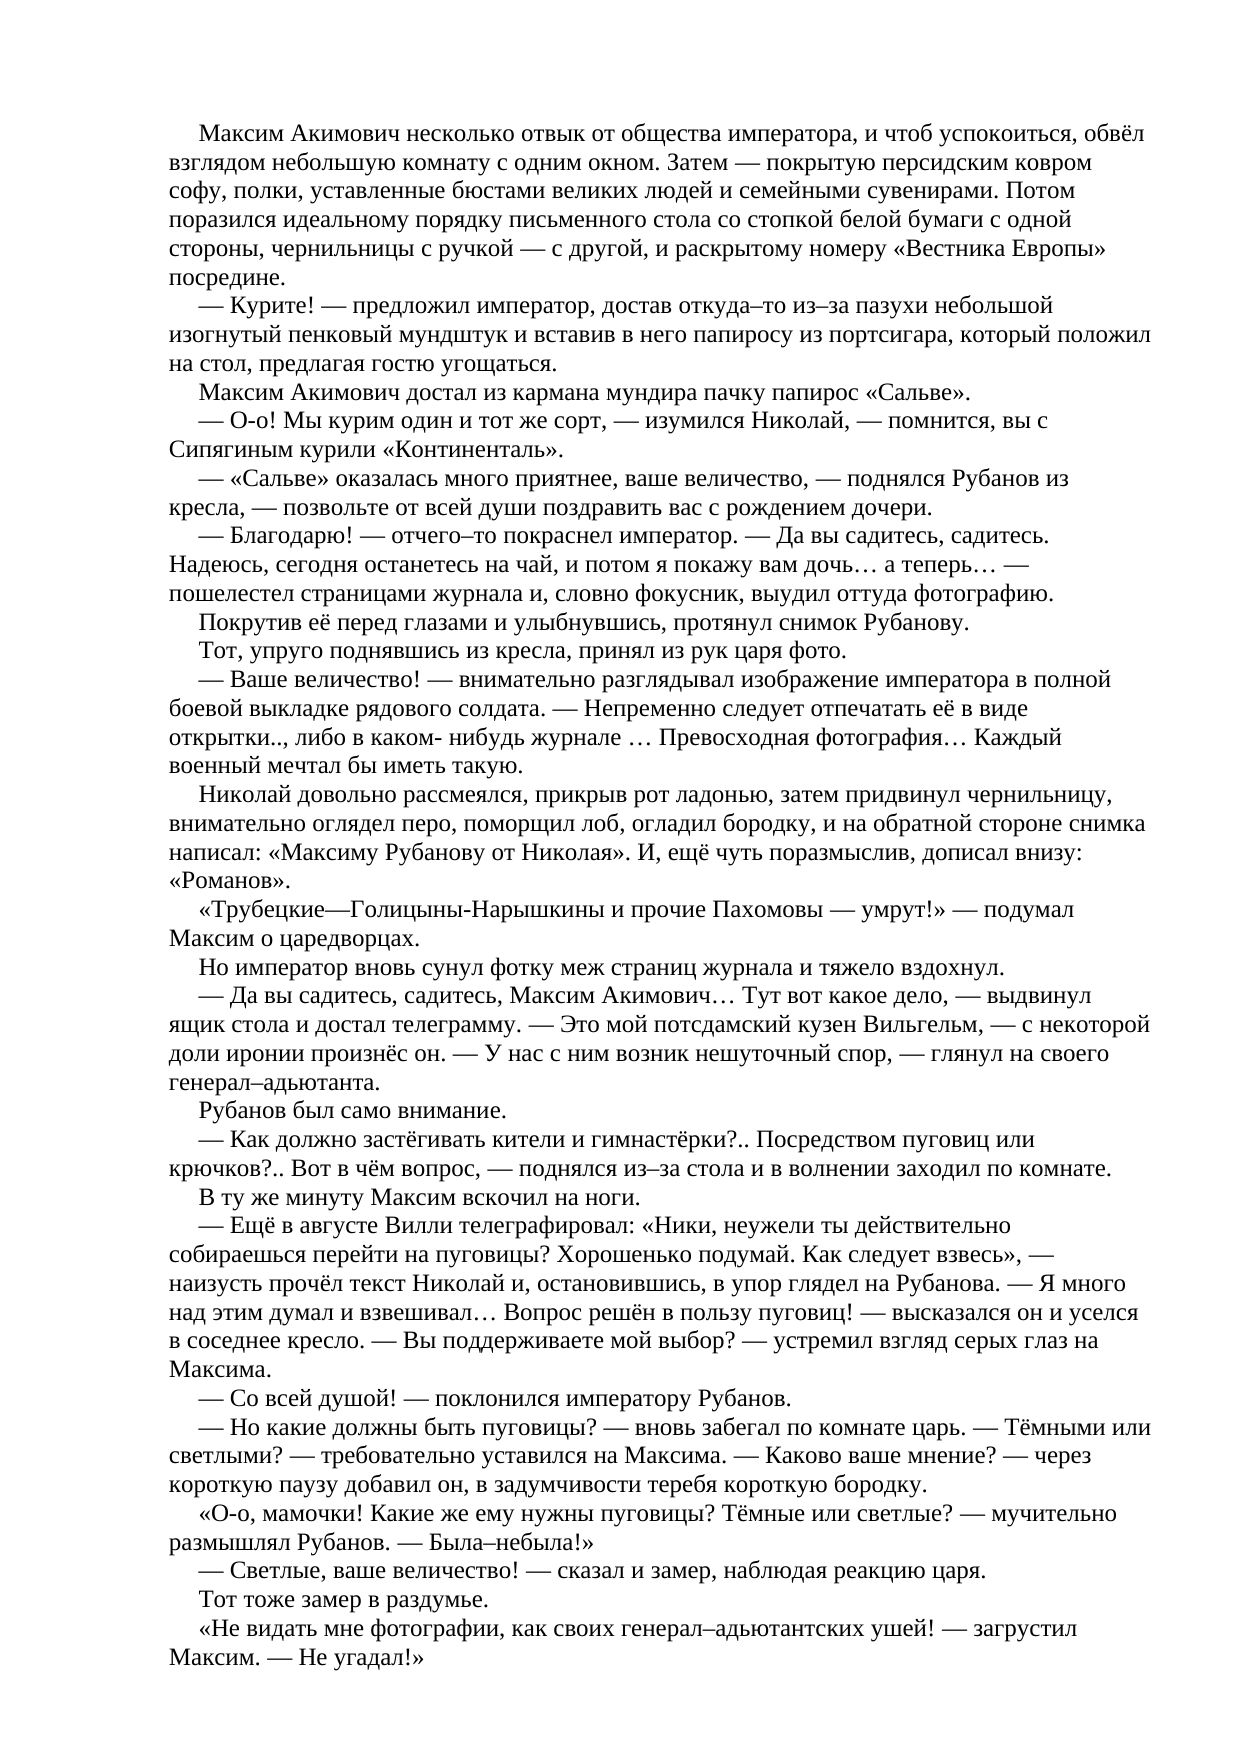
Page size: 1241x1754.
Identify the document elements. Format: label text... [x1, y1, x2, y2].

text — Да вы садитесь, садитесь, Максим Акимович… Тут вот какое дело, — выдвинул ящик стола и достал телеграмму. — Это мой потсдамский кузен Вильгельм, — с некоторой доли иронии произнёс он. — У нас с ним возник нешуточный спор, — глянул на своего генерал–адьютанта. [169, 981, 1152, 1096]
text Тот, упруго поднявшись из кресла, принял из рук царя фото. [169, 636, 1152, 664]
text Максим Акимович достал из кармана мундира пачку папирос «Сальве». [169, 377, 1152, 406]
text — Как должно застёгивать кители и гимнастёрки?.. Посредством пуговиц или крючков?.. Вот в чём вопрос, — поднялся из–за стола и в волнении заходил по комнате. [169, 1124, 1152, 1182]
text Николай довольно рассмеялся, прикрыв рот ладонью, затем придвинул чернильницу, внимательно оглядел перо, поморщил лоб, огладил бородку, и на обратной стороне снимка написал: «Максиму Рубанову от Николая». И, ещё чуть поразмыслив, дописал внизу: «Романов». [169, 779, 1152, 894]
text «Трубецкие—Голицыны-Нарышкины и прочие Пахомовы — умрут!» — подумал Максим о царедворцах. [169, 894, 1152, 952]
text — О-о! Мы курим один и тот же сорт, — изумился Николай, — помнится, вы с Сипягиным курили «Континенталь». [169, 406, 1152, 463]
text «Не видать мне фотографии, как своих генерал–адьютантских ушей! — загрустил Максим. — Не угадал!» [169, 1613, 1152, 1671]
text — Курите! — предложил император, достав откуда–то из–за пазухи небольшой изогнутый пенковый мундштук и вставив в него папиросу из портсигара, который положил на стол, предлагая гостю угощаться. [169, 291, 1152, 377]
text Тот тоже замер в раздумье. [169, 1584, 1152, 1613]
text Рубанов был само внимание. [169, 1096, 1152, 1124]
text Но император вновь сунул фотку меж страниц журнала и тяжело вздохнул. [169, 952, 1152, 981]
text «О-о, мамочки! Какие же ему нужны пуговицы? Тёмные или светлые? — мучительно размышлял Рубанов. — Была–небыла!» [169, 1498, 1152, 1556]
text — Ещё в августе Вилли телеграфировал: «Ники, неужели ты действительно собираешься перейти на пуговицы? Хорошенько подумай. Как следует взвесь», — наизусть прочёл текст Николай и, остановившись, в упор глядел на Рубанова. — Я много над этим думал и взвешивал… Вопрос решён в пользу пуговиц! — высказался он и уселся в соседнее кресло. — Вы поддерживаете мой выбор? — устремил взгляд серых глаз на Максима. [169, 1211, 1152, 1383]
text В ту же минуту Максим вскочил на ноги. [169, 1182, 1152, 1211]
text — Ваше величество! — внимательно разглядывал изображение императора в полной боевой выкладке рядового солдата. — Непременно следует отпечатать её в виде открытки.., либо в каком- нибудь журнале … Превосходная фотография… Каждый военный мечтал бы иметь такую. [169, 664, 1152, 779]
text — «Сальве» оказалась много приятнее, ваше величество, — поднялся Рубанов из кресла, — позвольте от всей души поздравить вас с рождением дочери. [169, 463, 1152, 521]
text — Светлые, ваше величество! — сказал и замер, наблюдая реакцию царя. [169, 1556, 1152, 1584]
text — Но какие должны быть пуговицы? — вновь забегал по комнате царь. — Тёмными или светлыми? — требовательно уставился на Максима. — Каково ваше мнение? — через короткую паузу добавил он, в задумчивости теребя короткую бородку. [169, 1412, 1152, 1498]
text — Со всей душой! — поклонился императору Рубанов. [169, 1383, 1152, 1412]
text Максим Акимович несколько отвык от общества императора, и чтоб успокоиться, обвёл взглядом небольшую комнату с одним окном. Затем — покрытую персидским ковром софу, полки, уставленные бюстами великих людей и семейными сувенирами. Потом поразился идеальному порядку письменного стола со стопкой белой бумаги с одной стороны, чернильницы с ручкой — с другой, и раскрытому номеру «Вестника Европы» посредине. [169, 118, 1152, 291]
text — Благодарю! — отчего–то покраснел император. — Да вы садитесь, садитесь. Надеюсь, сегодня останетесь на чай, и потом я покажу вам дочь… а теперь… — пошелестел страницами журнала и, словно фокусник, выудил оттуда фотографию. [169, 521, 1152, 607]
text Покрутив её перед глазами и улыбнувшись, протянул снимок Рубанову. [169, 607, 1152, 636]
